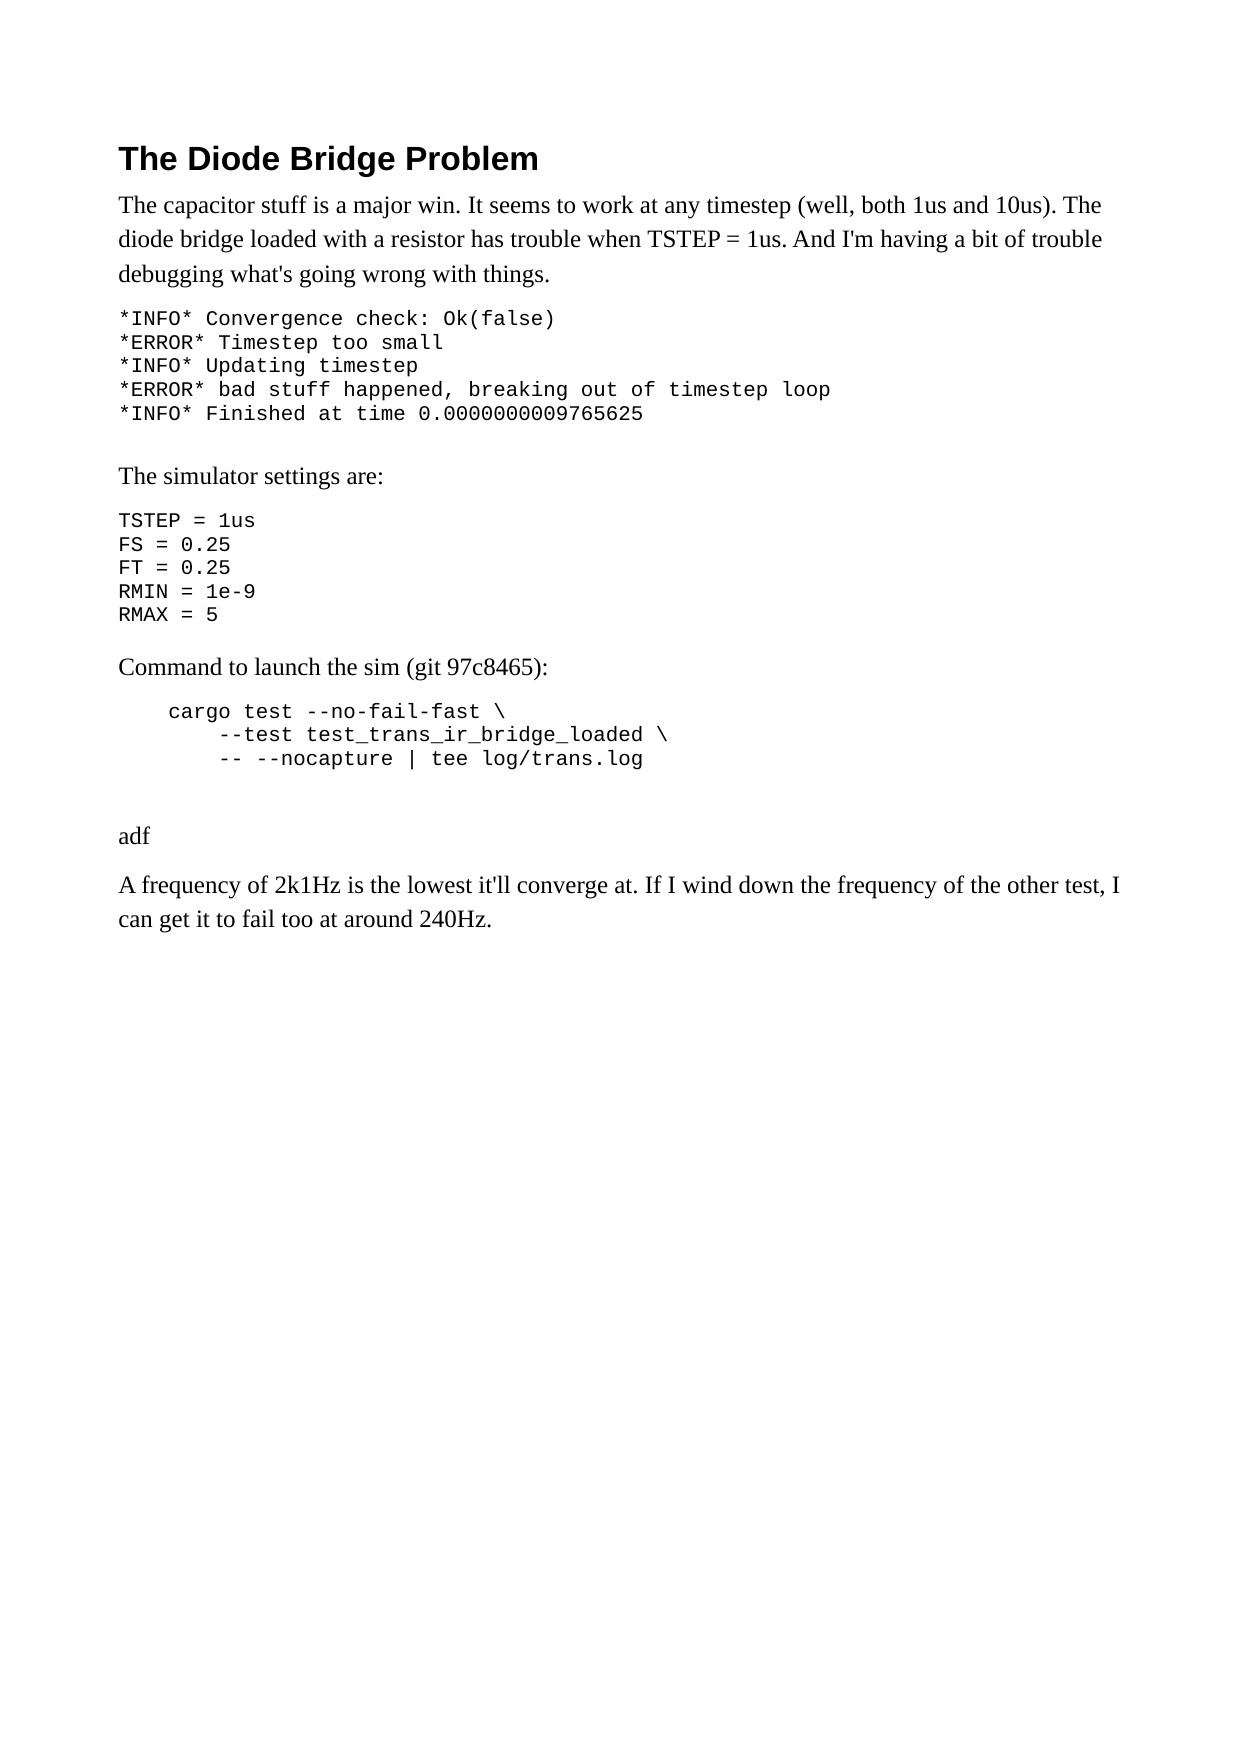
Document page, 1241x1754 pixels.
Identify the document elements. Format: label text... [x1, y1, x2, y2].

text RMIN = 1e-9 [118, 581, 1122, 604]
text *INFO* Finished at time 0.0000000009765625 [118, 403, 1122, 426]
text FS = 0.25 [118, 533, 1122, 557]
text --test test_trans_ir_bridge_loaded \ [118, 724, 1122, 748]
text *ERROR* bad stuff happened, breaking out of timestep loop [118, 379, 1122, 403]
text Command to launch the sim (git 97c8465): [118, 652, 1122, 681]
text *INFO* Updating timestep [118, 355, 1122, 379]
text -- --nocapture | tee log/trans.log [118, 748, 1122, 772]
text TSTEP = 1us [118, 510, 1122, 533]
text FT = 0.25 [118, 557, 1122, 581]
text The simulator settings are: [118, 426, 1122, 489]
text The capacitor stuff is a major win. It seems to work at any timestep (well, both 1us and 10us). The diode bridge loaded with a resistor has trouble when TSTEP = 1us. And I'm having a bit of trouble debugging what's going wrong with things. [118, 190, 1122, 288]
text RMAX = 5 [118, 604, 1122, 628]
text adf [118, 821, 1122, 849]
text A frequency of 2k1Hz is the lowest it'll converge at. If I wind down the frequency of the other test, I can get it to fail too at around 240Hz. [118, 870, 1122, 933]
subtitle The Diode Bridge Problem [118, 139, 1122, 178]
text *INFO* Convergence check: Ok(false) [118, 308, 1122, 332]
text *ERROR* Timestep too small [118, 332, 1122, 355]
text cargo test --no-fail-fast \ [118, 701, 1122, 724]
